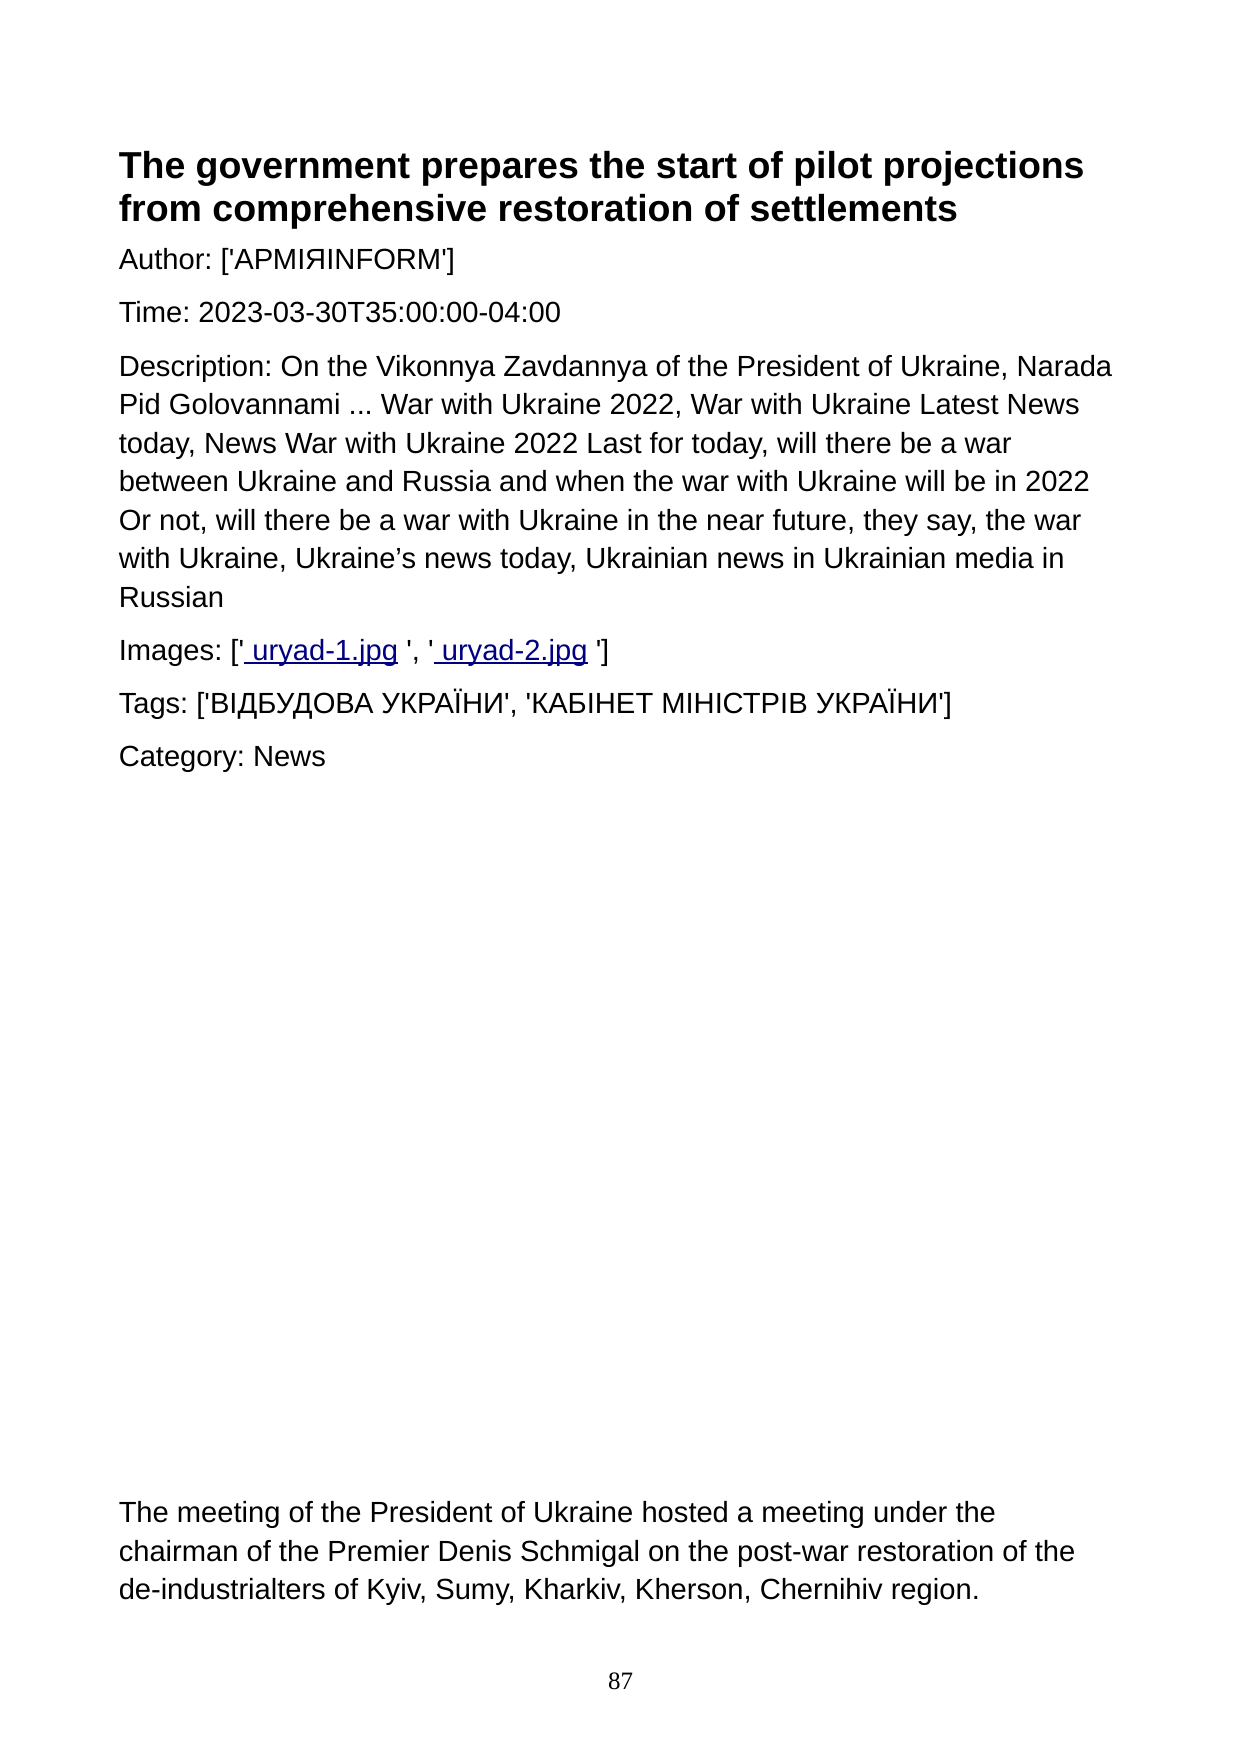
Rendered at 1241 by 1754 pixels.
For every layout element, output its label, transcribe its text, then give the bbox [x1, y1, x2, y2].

text Tags: ['ВІДБУДОВА УКРАЇНИ', 'КАБІНЕТ МІНІСТРІВ УКРАЇНИ'] [118, 686, 1122, 719]
text Time: 2023-03-30T35:00:00-04:00 [118, 295, 1122, 329]
text Description: On the Vikonnya Zavdannya of the President of Ukraine, Narada Pid Golovannami ... War with Ukraine 2022, War with Ukraine Latest News today, News War with Ukraine 2022 Last for today, will there be a war between Ukraine and Russia and when the war with Ukraine will be in 2022 Or not, will there be a war with Ukraine in the near future, they say, the war with Ukraine, Ukraine’s news today, Ukrainian news in Ukrainian media in Russian [118, 348, 1122, 613]
subtitle The government prepares the start of pilot projections from comprehensive restoration of settlements [118, 143, 1122, 230]
text Images: [' uryad-1.jpg ', ' uryad-2.jpg '] [118, 633, 1122, 666]
text Author: ['АРМІЯINFORM'] [118, 242, 1122, 276]
text The meeting of the President of Ukraine hosted a meeting under the chairman of the Premier Denis Schmigal on the post-war restoration of the de-industrialters of Kyiv, Sumy, Kharkiv, Kherson, Chernihiv region. [118, 792, 1122, 1606]
text Category: News [118, 739, 1122, 773]
